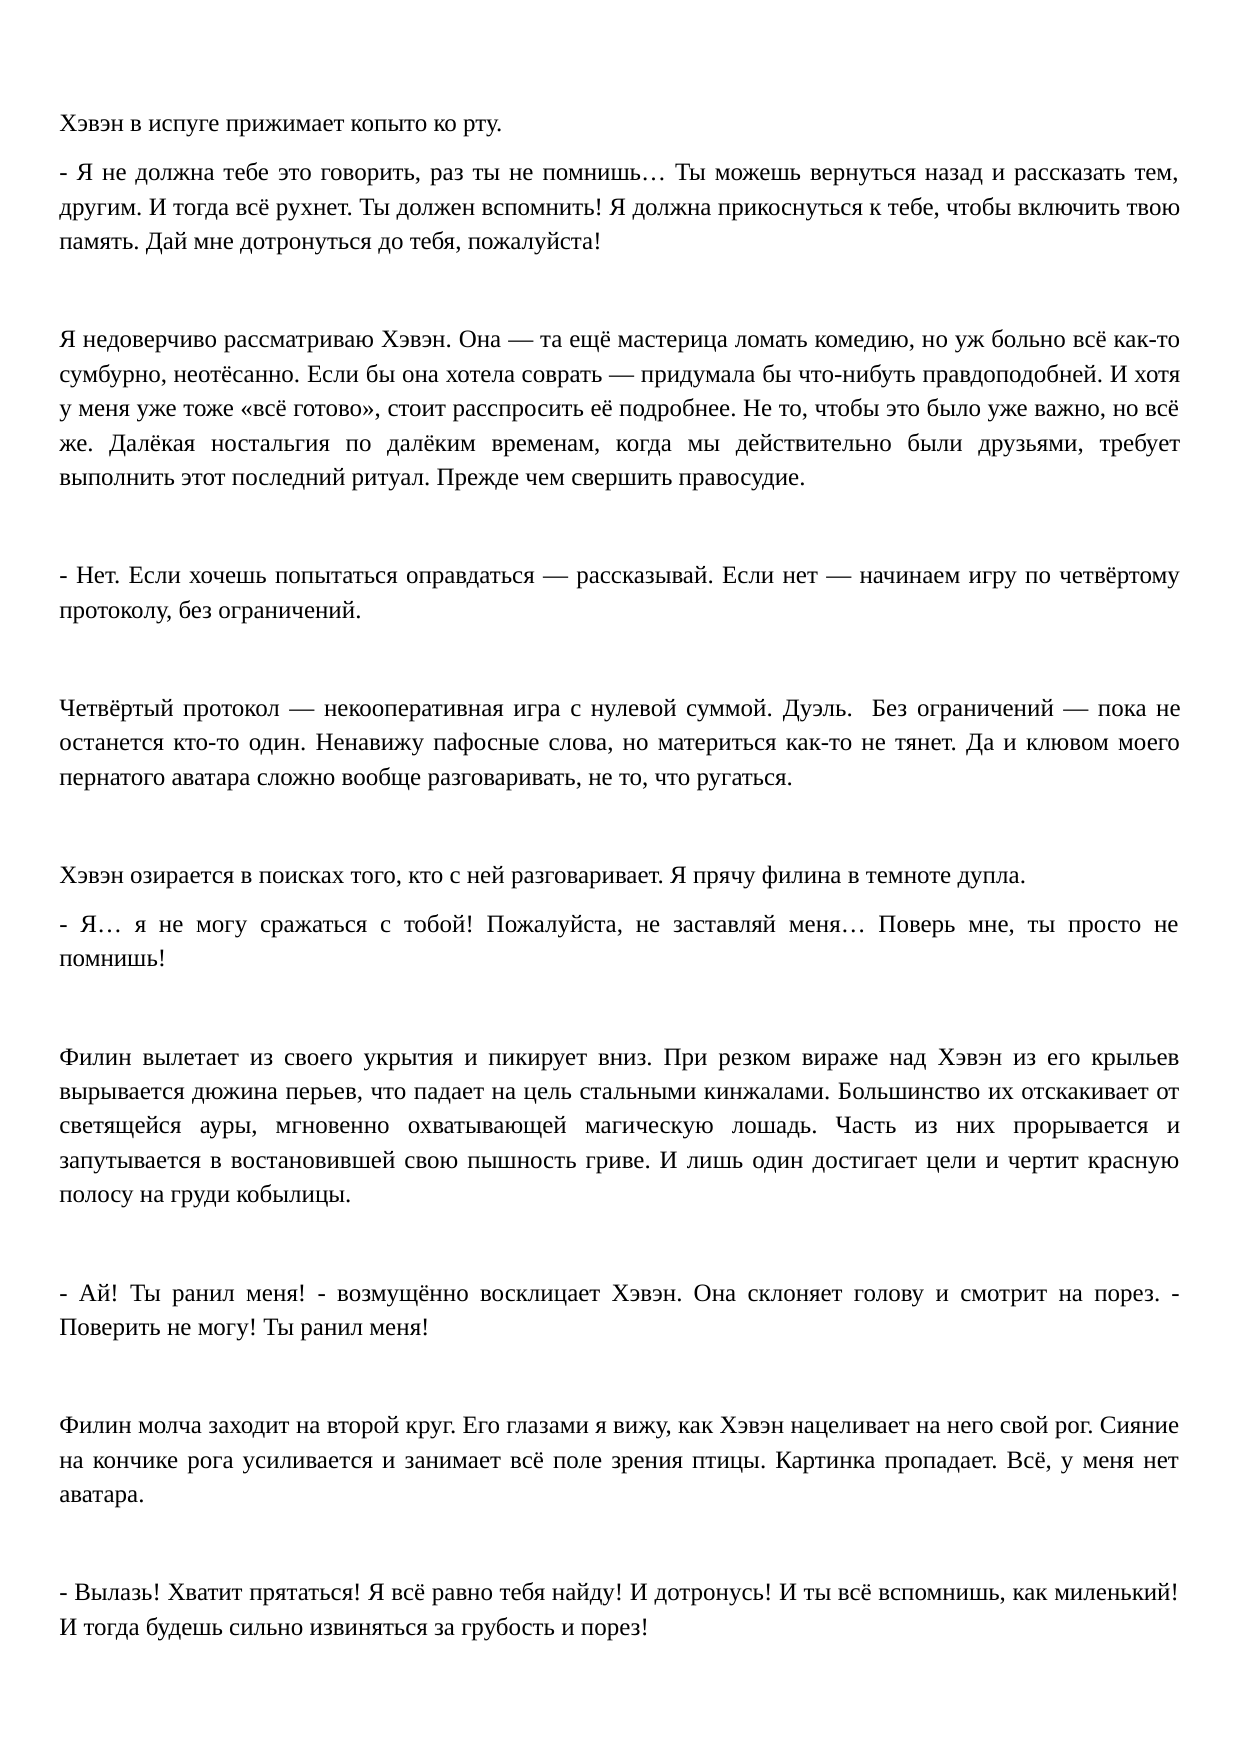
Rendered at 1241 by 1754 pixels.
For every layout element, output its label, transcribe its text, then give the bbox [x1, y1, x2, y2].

text - Я не должна тебе это говорить, раз ты не помнишь… Ты можешь вернуться назад и рассказать тем, другим. И тогда всё рухнет. Ты должен вспомнить! Я должна прикоснуться к тебе, чтобы включить твою память. Дай мне дотронуться до тебя, пожалуйста! [59, 157, 1181, 255]
text - Я… я не могу сражаться с тобой! Пожалуйста, не заставляй меня… Поверь мне, ты просто не помнишь! [59, 909, 1181, 972]
text - Вылазь! Хватит прятаться! Я всё равно тебя найду! И дотронусь! И ты всё вспомнишь, как миленький! И тогда будешь сильно извиняться за грубость и порез! [59, 1577, 1181, 1641]
text Хэвэн озирается в поисках того, кто с ней разговаривает. Я прячу филина в темноте дупла. [59, 860, 1181, 889]
text - Ай! Ты ранил меня! - возмущённо восклицает Хэвэн. Она склоняет голову и смотрит на порез. - Поверить не могу! Ты ранил меня! [59, 1278, 1181, 1341]
text Хэвэн в испуге прижимает копыто ко рту. [59, 108, 1181, 137]
text Я недоверчиво рассматриваю Хэвэн. Она — та ещё мастерица ломать комедию, но уж больно всё как-то сумбурно, неотёсанно. Если бы она хотела соврать — придумала бы что-нибуть правдоподобней. И хотя у меня уже тоже «всё готово», стоит расспросить её подробнее. Не то, чтобы это было уже важно, но всё же. Далёкая ностальгия по далёким временам, когда мы действительно были друзьями, требует выполнить этот последний ритуал. Прежде чем свершить правосудие. [59, 324, 1181, 491]
text Филин молча заходит на второй круг. Его глазами я вижу, как Хэвэн нацеливает на него свой рог. Сияние на кончике рога усиливается и занимает всё поле зрения птицы. Картинка пропадает. Всё, у меня нет аватара. [59, 1410, 1181, 1508]
text Филин вылетает из своего укрытия и пикирует вниз. При резком вираже над Хэвэн из его крыльев вырывается дюжина перьев, что падает на цель стальными кинжалами. Большинство их отскакивает от светящейся ауры, мгновенно охватывающей магическую лошадь. Часть из них прорывается и запутывается в востановившей свою пышность гриве. И лишь один достигает цели и чертит красную полосу на груди кобылицы. [59, 1042, 1181, 1208]
text Четвёртый протокол — некооперативная игра с нулевой суммой. Дуэль. Без ограничений — пока не останется кто-то один. Ненавижу пафосные слова, но материться как-то не тянет. Да и клювом моего пернатого аватара сложно вообще разговаривать, не то, что ругаться. [59, 693, 1181, 791]
text - Нет. Если хочешь попытаться оправдаться — рассказывай. Если нет — начинаем игру по четвёртому протоколу, без ограничений. [59, 560, 1181, 623]
